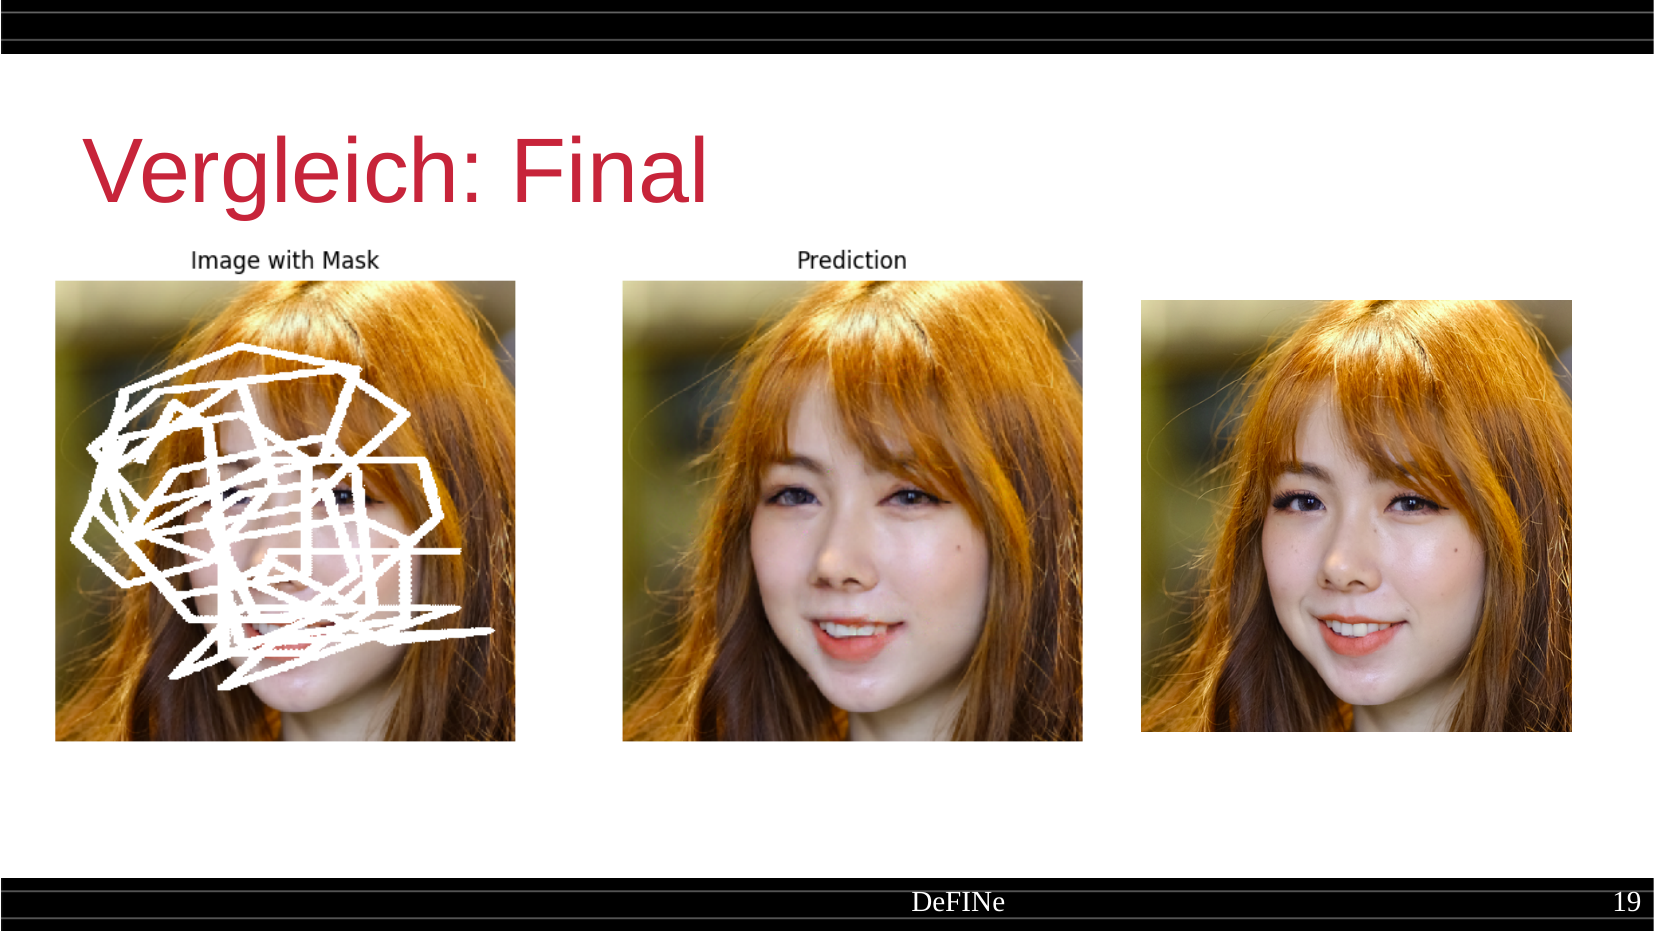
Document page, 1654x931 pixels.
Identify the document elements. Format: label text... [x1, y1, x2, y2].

picture [1140, 299, 1572, 732]
picture [1, 878, 1654, 931]
picture [1, 0, 1654, 54]
title Vergleich: Final [82, 92, 1571, 249]
picture [42, 242, 1107, 759]
